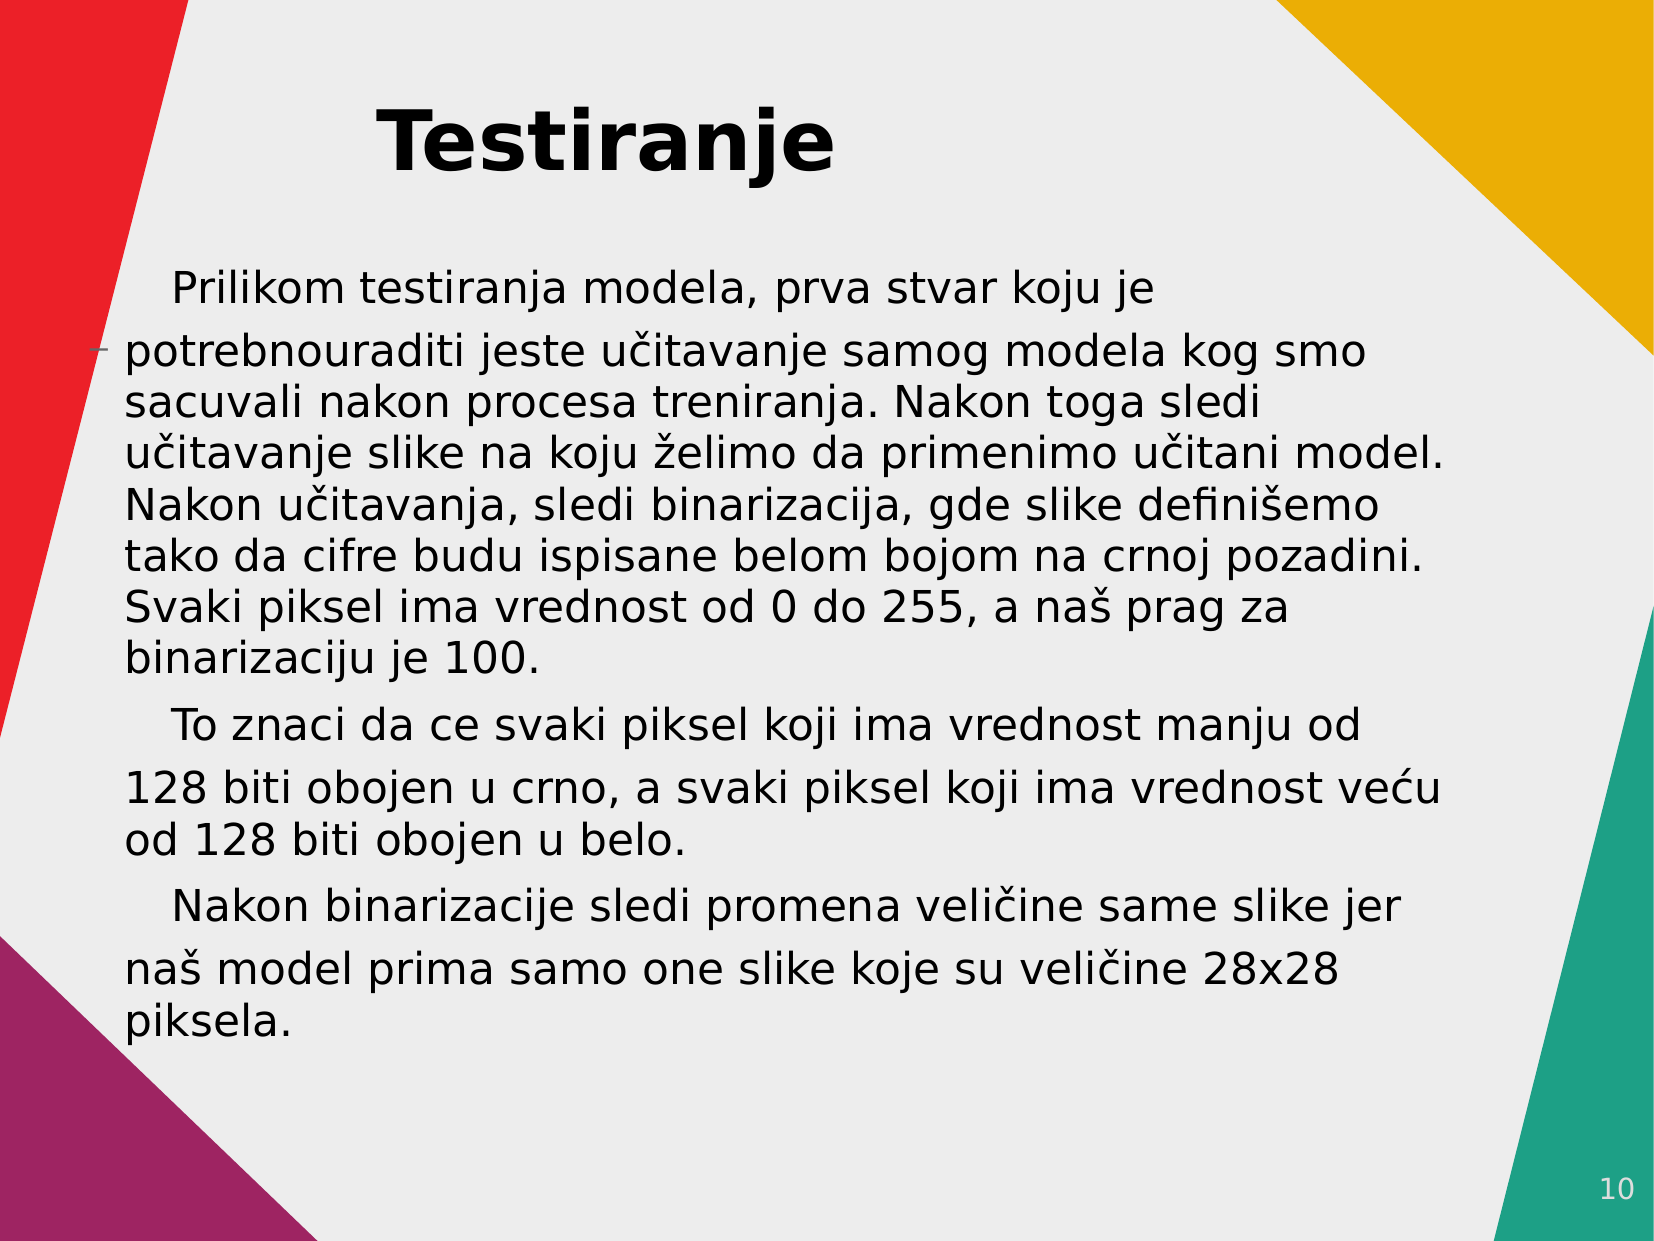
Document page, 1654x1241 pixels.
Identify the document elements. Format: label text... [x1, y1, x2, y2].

title Testiranje [0, 43, 1319, 241]
list Prilikom testiranja modela, prva stvar koju je potrebnouraditi jeste učitavanje samog modela kog smo sacuvali nakon procesa treniranja. Nakon toga sledi učitavanje slike na koju želimo da primenimo učitani model. Nakon učitavanja, sledi binarizacija, gde slike definišemo tako da cifre budu ispisane belom bojom na crnoj pozadini. Svaki piksel ima vrednost od 0 do 255, a naš prag za binarizaciju je 100. To znaci da ce svaki piksel koji ima vrednost manju od 128 biti obojen u crno, a svaki piksel koji ima vrednost veću od 128 biti obojen u belo. Nakon binarizacije sledi promena veličine same slike jer naš model prima samo one slike koje su veličine 28x28 piksela. [31, 262, 1456, 1069]
